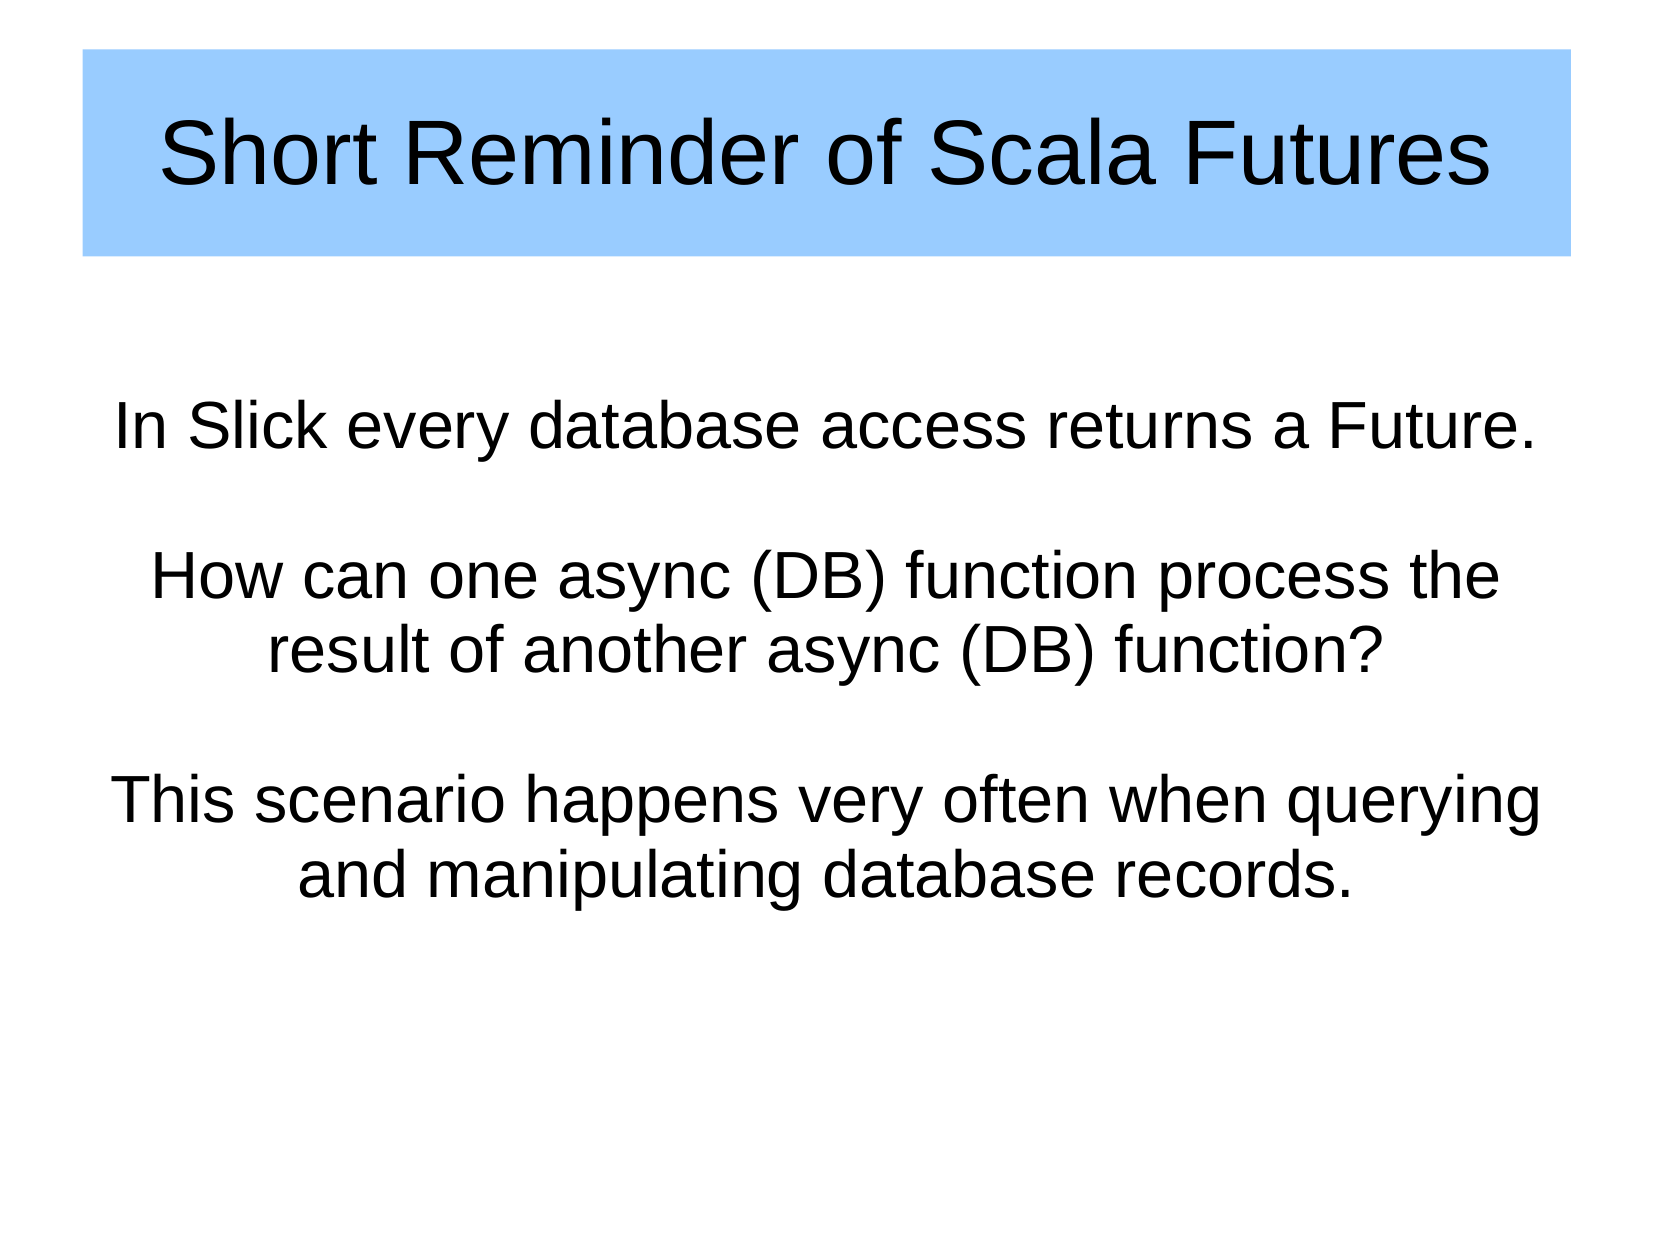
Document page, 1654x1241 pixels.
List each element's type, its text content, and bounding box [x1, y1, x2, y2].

title Short Reminder of Scala Futures [82, 49, 1571, 257]
subtitle In Slick every database access returns a Future. How can one async (DB) function process the result of another async (DB) function? This scenario happens very often when querying and manipulating database records. [82, 290, 1571, 1010]
